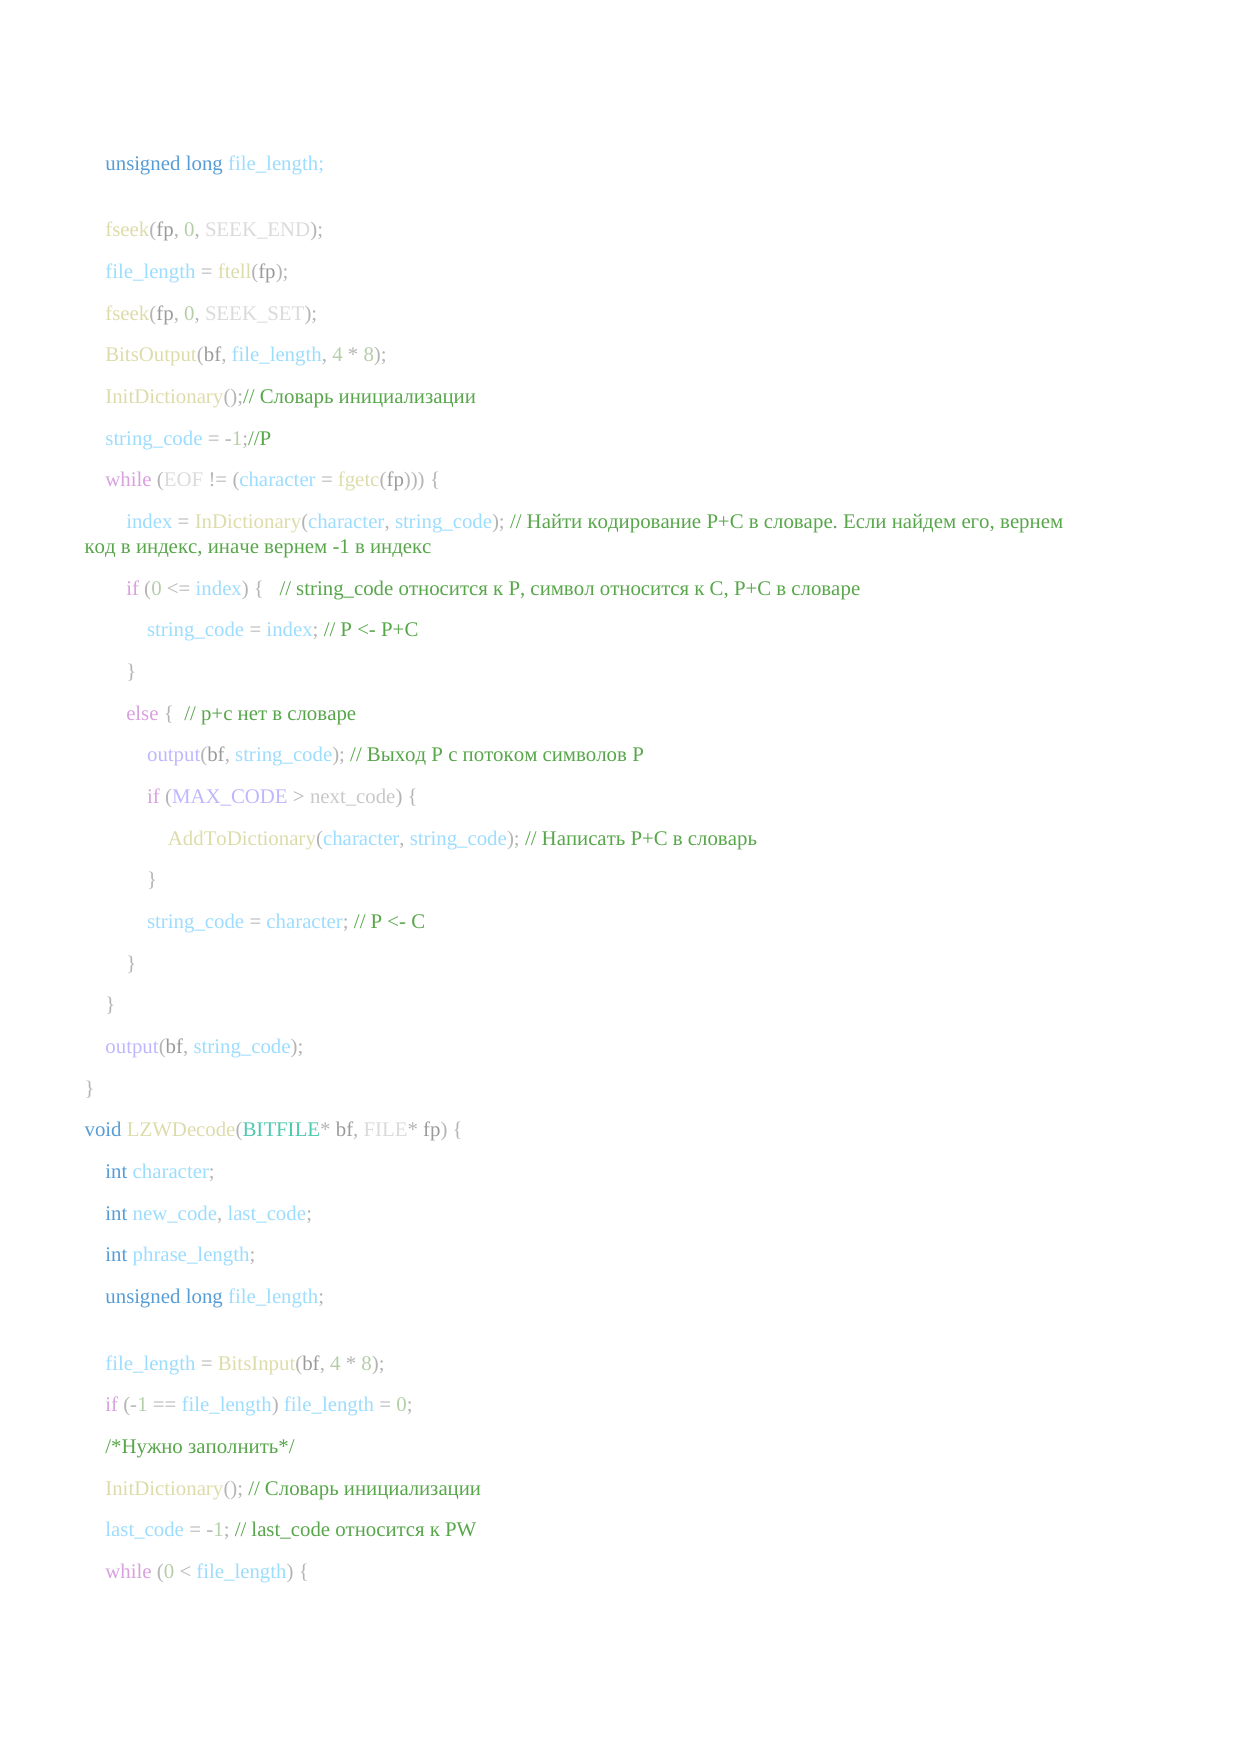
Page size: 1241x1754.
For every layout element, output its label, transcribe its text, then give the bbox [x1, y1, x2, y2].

text } [84, 1075, 1090, 1100]
text else { // p+c нет в словаре [84, 700, 1090, 725]
text if (0 <= index) { // string_code относится к P, символ относится к C, P+C в словаре [84, 575, 1090, 600]
text InitDictionary();// Словарь инициализации [84, 383, 1090, 408]
text } [84, 867, 1090, 892]
text string_code = -1;//P [84, 425, 1090, 450]
text } [84, 992, 1090, 1017]
text int new_code, last_code; [84, 1200, 1090, 1225]
text fseek(fp, 0, SEEK_END); [84, 217, 1090, 242]
text index = InDictionary(character, string_code); // Найти кодирование P+C в словаре. Если найдем его, вернем код в индекс, иначе вернем -1 в индекс [84, 508, 1090, 558]
text int character; [84, 1158, 1090, 1183]
text /*Нужно заполнить*/ [84, 1433, 1090, 1458]
text file_length = BitsInput(bf, 4 * 8); [84, 1350, 1090, 1375]
text unsigned long file_length; [84, 150, 1090, 200]
text while (EOF != (character = fgetc(fp))) { [84, 467, 1090, 492]
text fseek(fp, 0, SEEK_SET); [84, 300, 1090, 325]
text if (MAX_CODE > next_code) { [84, 783, 1090, 808]
text output(bf, string_code); [84, 1033, 1090, 1058]
text unsigned long file_length; [84, 1283, 1090, 1333]
text InitDictionary(); // Словарь инициализации [84, 1475, 1090, 1500]
text string_code = character; // P <- C [84, 908, 1090, 933]
text while (0 < file_length) { [84, 1558, 1090, 1583]
text BitsOutput(bf, file_length, 4 * 8); [84, 342, 1090, 367]
text } [84, 658, 1090, 683]
text int phrase_length; [84, 1242, 1090, 1267]
text void LZWDecode(BITFILE* bf, FILE* fp) { [84, 1117, 1090, 1142]
text } [84, 950, 1090, 975]
text file_length = ftell(fp); [84, 258, 1090, 283]
text output(bf, string_code); // Выход P с потоком символов P [84, 742, 1090, 767]
text AddToDictionary(character, string_code); // Написать P+C в словарь [84, 825, 1090, 850]
text string_code = index; // P <- P+C [84, 617, 1090, 642]
text last_code = -1; // last_code относится к PW [84, 1517, 1090, 1542]
text if (-1 == file_length) file_length = 0; [84, 1392, 1090, 1417]
